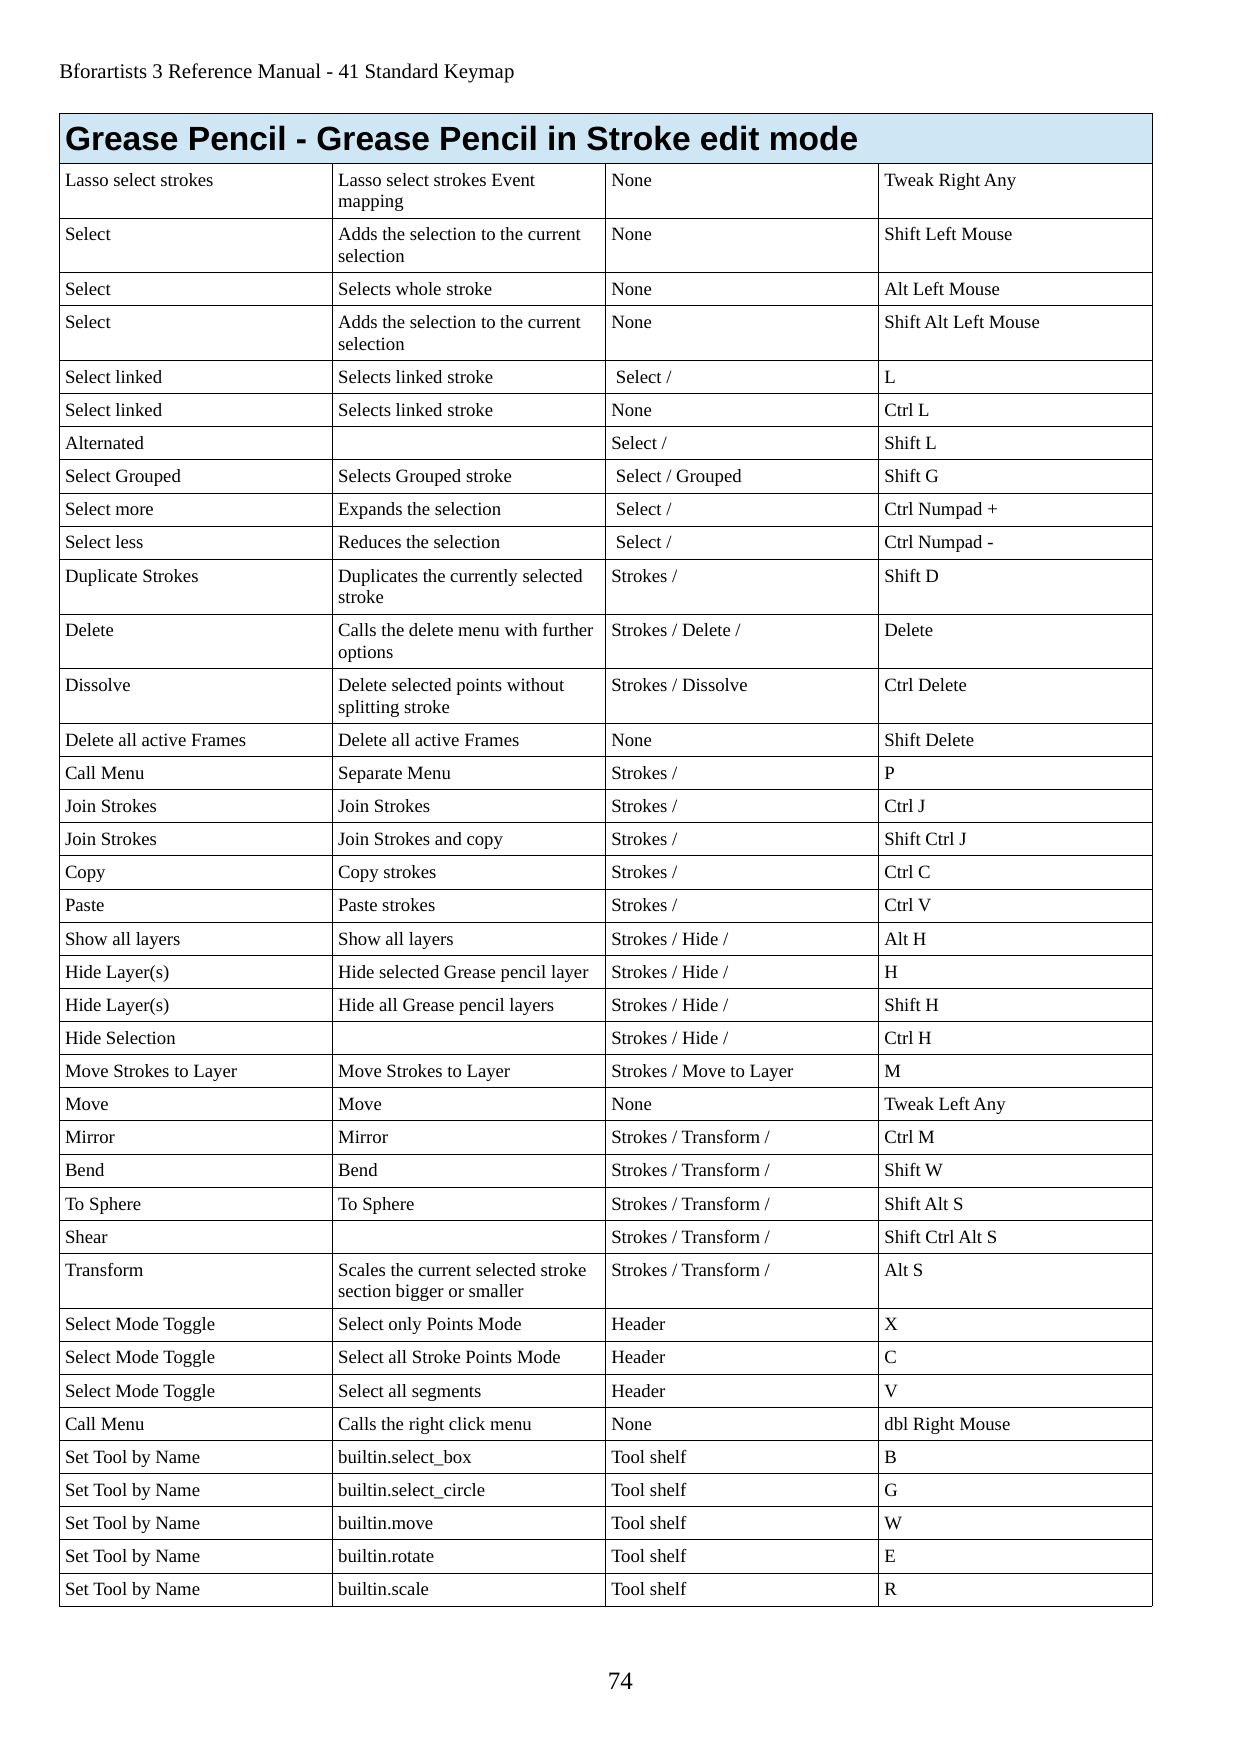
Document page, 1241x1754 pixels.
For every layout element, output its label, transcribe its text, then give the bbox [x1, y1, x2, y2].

table_cell Strokes / Delete / [606, 615, 878, 668]
table_cell Select linked [60, 394, 332, 426]
table_header Grease Pencil - Grease Pencil in Stroke edit mode [60, 114, 1152, 163]
table_cell Join Strokes [60, 823, 332, 855]
table_cell Select [60, 219, 332, 272]
table_cell Call Menu [60, 1408, 332, 1440]
table_cell C [879, 1342, 1152, 1374]
table_cell Select / [606, 427, 878, 459]
table_cell Strokes / [606, 856, 878, 888]
table_cell Duplicate Strokes [60, 560, 332, 613]
table_cell Strokes / [606, 890, 878, 922]
table_cell Shift D [879, 560, 1152, 613]
table_cell Set Tool by Name [60, 1441, 332, 1473]
table_cell Ctrl J [879, 790, 1152, 822]
table_cell To Sphere [333, 1188, 605, 1220]
table_cell X [879, 1309, 1152, 1341]
table_cell Ctrl H [879, 1022, 1152, 1054]
table_cell Ctrl C [879, 856, 1152, 888]
table_cell Header [606, 1342, 878, 1374]
table_cell M [879, 1055, 1152, 1087]
table_cell Strokes / Transform / [606, 1155, 878, 1187]
table_cell None [606, 394, 878, 426]
table_cell builtin.scale [333, 1574, 605, 1606]
table_cell Lasso select strokes Event mapping [333, 164, 605, 217]
table_cell Shift H [879, 989, 1152, 1021]
table_cell G [879, 1474, 1152, 1506]
table_cell Paste strokes [333, 890, 605, 922]
table_cell Strokes / Move to Layer [606, 1055, 878, 1087]
table_cell Select / [606, 527, 878, 559]
table_cell Set Tool by Name [60, 1540, 332, 1572]
table_cell Calls the right click menu [333, 1408, 605, 1440]
table_cell Tool shelf [606, 1441, 878, 1473]
table_cell Tool shelf [606, 1507, 878, 1539]
table_cell [333, 427, 605, 459]
table_cell Mirror [333, 1121, 605, 1153]
table_cell None [606, 219, 878, 272]
table_cell Select all segments [333, 1375, 605, 1407]
table_cell Alt S [879, 1254, 1152, 1307]
table_cell None [606, 273, 878, 305]
table_cell [333, 1221, 605, 1253]
table_cell Select all Stroke Points Mode [333, 1342, 605, 1374]
table_cell Delete all active Frames [333, 724, 605, 756]
table_cell Scales the current selected stroke section bigger or smaller [333, 1254, 605, 1307]
table_cell B [879, 1441, 1152, 1473]
table_cell R [879, 1574, 1152, 1606]
table_cell Strokes / [606, 757, 878, 789]
table_cell Mirror [60, 1121, 332, 1153]
table_cell Select Mode Toggle [60, 1375, 332, 1407]
table_cell Alternated [60, 427, 332, 459]
table_cell Lasso select strokes [60, 164, 332, 217]
table_cell None [606, 724, 878, 756]
table_cell Tweak Right Any [879, 164, 1152, 217]
table_cell Selects whole stroke [333, 273, 605, 305]
table_cell Select [60, 306, 332, 360]
table_cell Strokes / Hide / [606, 1022, 878, 1054]
table_cell Select linked [60, 361, 332, 393]
table_cell Tool shelf [606, 1474, 878, 1506]
table_cell Strokes / Dissolve [606, 669, 878, 723]
table_cell Copy strokes [333, 856, 605, 888]
table_cell L [879, 361, 1152, 393]
table_cell Strokes / [606, 790, 878, 822]
table_cell Strokes / Hide / [606, 956, 878, 988]
table_cell Adds the selection to the current selection [333, 306, 605, 360]
table_cell Ctrl Numpad - [879, 527, 1152, 559]
table_cell Shift G [879, 460, 1152, 492]
table_cell Shift Left Mouse [879, 219, 1152, 272]
table_cell Strokes / [606, 823, 878, 855]
table_cell Hide all Grease pencil layers [333, 989, 605, 1021]
table_cell Select Mode Toggle [60, 1309, 332, 1341]
table_cell Copy [60, 856, 332, 888]
table_cell Shift W [879, 1155, 1152, 1187]
table_cell Select / [606, 494, 878, 526]
table_cell Header [606, 1309, 878, 1341]
table_cell Header [606, 1375, 878, 1407]
table_cell Bend [60, 1155, 332, 1187]
table_cell P [879, 757, 1152, 789]
table_cell None [606, 1088, 878, 1120]
table_cell Strokes / Transform / [606, 1121, 878, 1153]
table_cell Select / [606, 361, 878, 393]
table_cell Duplicates the currently selected stroke [333, 560, 605, 613]
table_cell None [606, 164, 878, 217]
table_cell Alt Left Mouse [879, 273, 1152, 305]
table_cell Select [60, 273, 332, 305]
table_cell Separate Menu [333, 757, 605, 789]
table_cell Select Mode Toggle [60, 1342, 332, 1374]
table_cell V [879, 1375, 1152, 1407]
table_cell Ctrl Delete [879, 669, 1152, 723]
table_cell builtin.move [333, 1507, 605, 1539]
table_cell Delete selected points without splitting stroke [333, 669, 605, 723]
table_cell Join Strokes and copy [333, 823, 605, 855]
table_cell E [879, 1540, 1152, 1572]
table_cell Delete all active Frames [60, 724, 332, 756]
table_cell Set Tool by Name [60, 1574, 332, 1606]
table_cell Ctrl V [879, 890, 1152, 922]
table_cell Select / Grouped [606, 460, 878, 492]
table_cell Adds the selection to the current selection [333, 219, 605, 272]
table_cell builtin.select_box [333, 1441, 605, 1473]
table_cell Strokes / Hide / [606, 923, 878, 955]
table_cell Tool shelf [606, 1574, 878, 1606]
table_cell W [879, 1507, 1152, 1539]
table_cell Strokes / Transform / [606, 1254, 878, 1307]
table_cell Reduces the selection [333, 527, 605, 559]
table_cell Hide Layer(s) [60, 956, 332, 988]
table_cell Bend [333, 1155, 605, 1187]
table_cell None [606, 306, 878, 360]
table_cell Strokes / Hide / [606, 989, 878, 1021]
table_cell Ctrl Numpad + [879, 494, 1152, 526]
table_cell Show all layers [60, 923, 332, 955]
table_cell Select more [60, 494, 332, 526]
table_cell To Sphere [60, 1188, 332, 1220]
table_cell Selects Grouped stroke [333, 460, 605, 492]
table_cell Shift Delete [879, 724, 1152, 756]
table_cell Join Strokes [333, 790, 605, 822]
table_cell Strokes / Transform / [606, 1221, 878, 1253]
table_cell Move [60, 1088, 332, 1120]
table_cell Tool shelf [606, 1540, 878, 1572]
table_cell Set Tool by Name [60, 1507, 332, 1539]
table_cell Select less [60, 527, 332, 559]
table_cell None [606, 1408, 878, 1440]
table_cell Ctrl M [879, 1121, 1152, 1153]
table_cell Hide Layer(s) [60, 989, 332, 1021]
table_cell Hide Selection [60, 1022, 332, 1054]
table_cell Shift Ctrl Alt S [879, 1221, 1152, 1253]
table_cell H [879, 956, 1152, 988]
table_cell Call Menu [60, 757, 332, 789]
table_cell Move [333, 1088, 605, 1120]
table_cell Dissolve [60, 669, 332, 723]
table_cell Paste [60, 890, 332, 922]
table_cell Hide selected Grease pencil layer [333, 956, 605, 988]
table_cell Tweak Left Any [879, 1088, 1152, 1120]
table_cell dbl Right Mouse [879, 1408, 1152, 1440]
table_cell Move Strokes to Layer [60, 1055, 332, 1087]
table_cell Shift L [879, 427, 1152, 459]
table_cell Strokes / Transform / [606, 1188, 878, 1220]
table_cell Ctrl L [879, 394, 1152, 426]
table_cell Shear [60, 1221, 332, 1253]
table_cell Select Grouped [60, 460, 332, 492]
table_cell Select only Points Mode [333, 1309, 605, 1341]
table_cell Expands the selection [333, 494, 605, 526]
table_cell Calls the delete menu with further options [333, 615, 605, 668]
table_cell Set Tool by Name [60, 1474, 332, 1506]
table_cell Delete [879, 615, 1152, 668]
table_cell Strokes / [606, 560, 878, 613]
table_cell Join Strokes [60, 790, 332, 822]
table_cell Alt H [879, 923, 1152, 955]
table_cell Shift Alt S [879, 1188, 1152, 1220]
table_cell Shift Alt Left Mouse [879, 306, 1152, 360]
table_cell builtin.rotate [333, 1540, 605, 1572]
table_cell Shift Ctrl J [879, 823, 1152, 855]
table_cell builtin.select_circle [333, 1474, 605, 1506]
table_cell [333, 1022, 605, 1054]
table_cell Selects linked stroke [333, 394, 605, 426]
table_cell Selects linked stroke [333, 361, 605, 393]
table_cell Transform [60, 1254, 332, 1307]
table_cell Show all layers [333, 923, 605, 955]
table_cell Delete [60, 615, 332, 668]
table_cell Move Strokes to Layer [333, 1055, 605, 1087]
